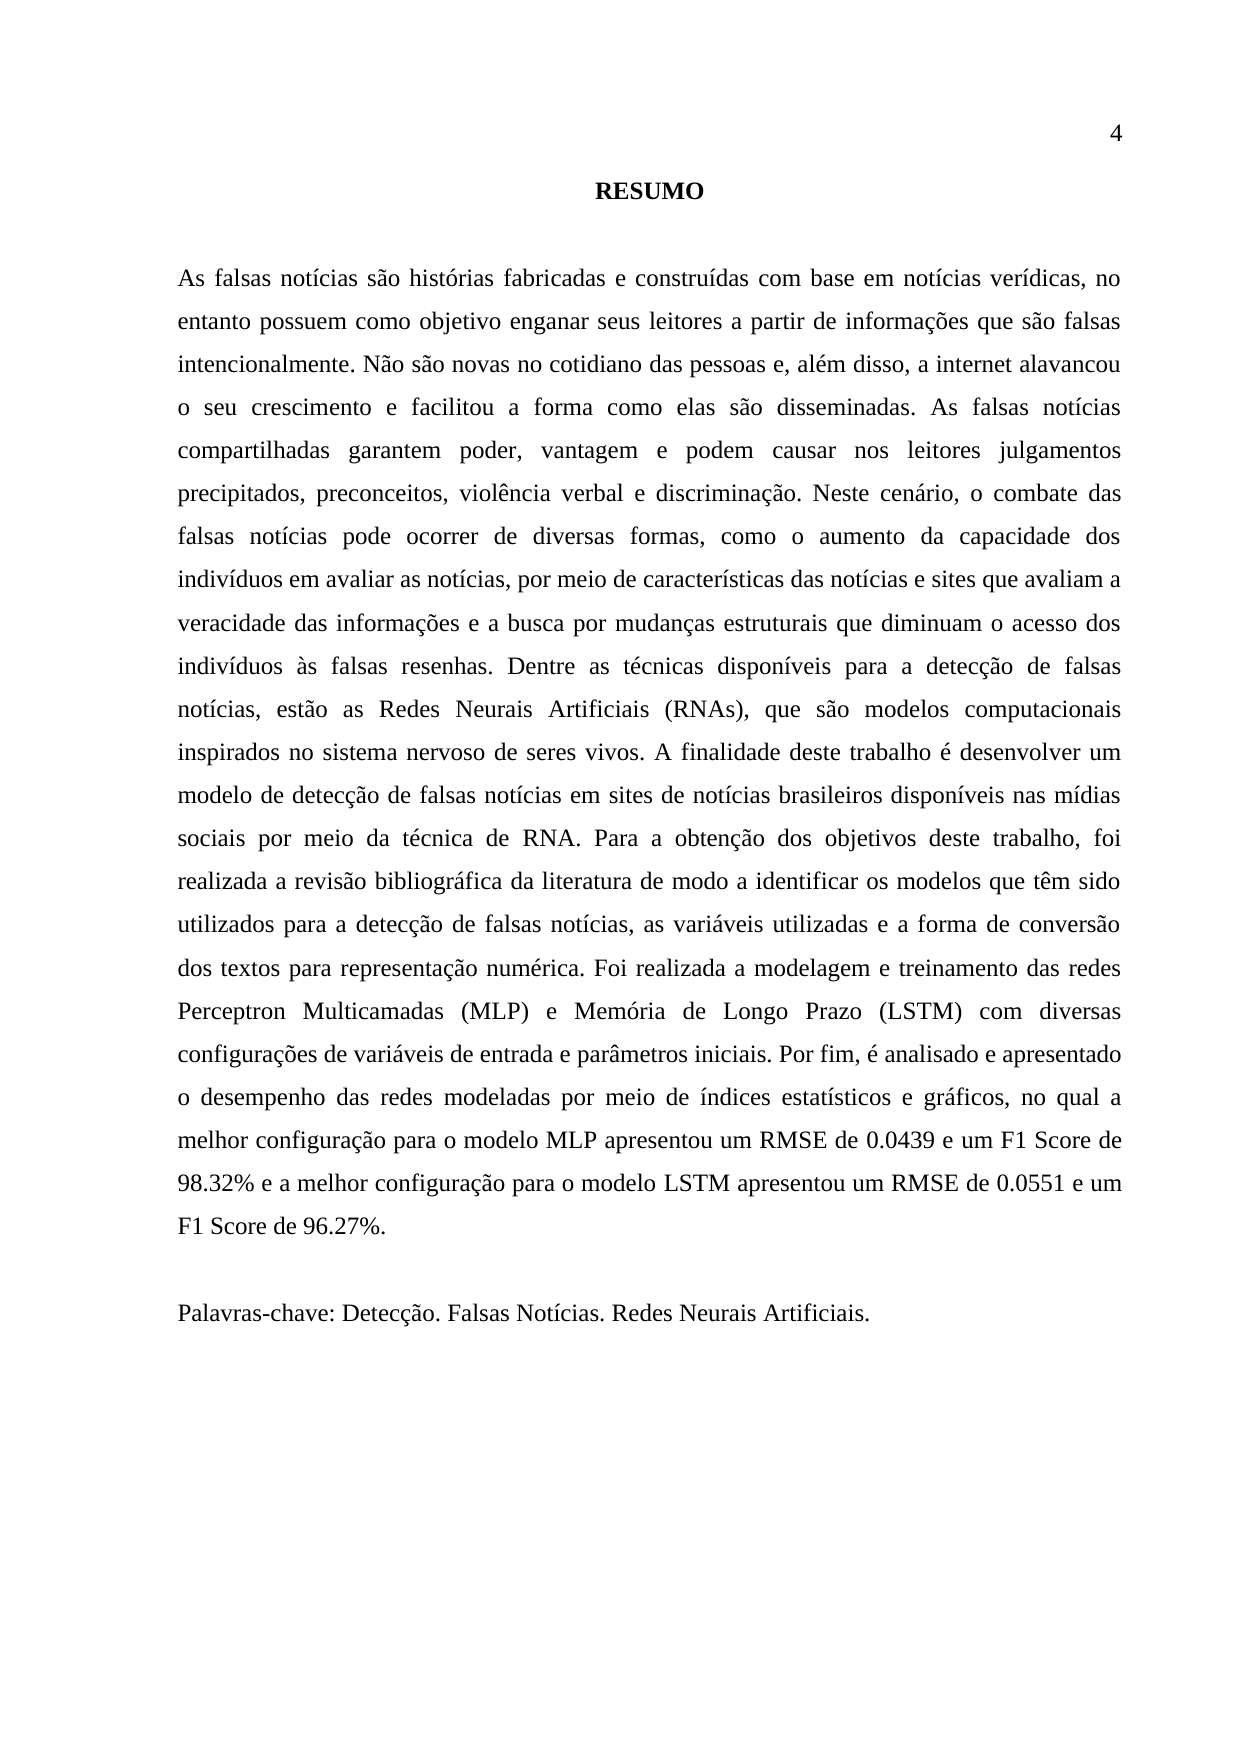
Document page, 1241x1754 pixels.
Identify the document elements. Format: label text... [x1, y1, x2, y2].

text Palavras-chave: Detecção. Falsas Notícias. Redes Neurais Artificiais. [177, 1298, 1122, 1326]
text As falsas notícias são histórias fabricadas e construídas com base em notícias verídicas, no entanto possuem como objetivo enganar seus leitores a partir de informações que são falsas intencionalmente. Não são novas no cotidiano das pessoas e, além disso, a internet alavancou o seu crescimento e facilitou a forma como elas são disseminadas. As falsas notícias compartilhadas garantem poder, vantagem e podem causar nos leitores julgamentos precipitados, preconceitos, violência verbal e discriminação. Neste cenário, o combate das falsas notícias pode ocorrer de diversas formas, como o aumento da capacidade dos indivíduos em avaliar as notícias, por meio de características das notícias e sites que avaliam a veracidade das informações e a busca por mudanças estruturais que diminuam o acesso dos indivíduos às falsas resenhas. Dentre as técnicas disponíveis para a detecção de falsas notícias, estão as Redes Neurais Artificiais (RNAs), que são modelos computacionais inspirados no sistema nervoso de seres vivos. A finalidade deste trabalho é desenvolver um modelo de detecção de falsas notícias em sites de notícias brasileiros disponíveis nas mídias sociais por meio da técnica de RNA. Para a obtenção dos objetivos deste trabalho, foi realizada a revisão bibliográfica da literatura de modo a identificar os modelos que têm sido utilizados para a detecção de falsas notícias, as variáveis utilizadas e a forma de conversão dos textos para representação numérica. Foi realizada a modelagem e treinamento das redes Perceptron Multicamadas (MLP) e Memória de Longo Prazo (LSTM) com diversas configurações de variáveis de entrada e parâmetros iniciais. Por fim, é analisado e apresentado o desempenho das redes modeladas por meio de índices estatísticos e gráficos, no qual a melhor configuração para o modelo MLP apresentou um RMSE de 0.0439 e um F1 Score de 98.32% e a melhor configuração para o modelo LSTM apresentou um RMSE de 0.0551 e um F1 Score de 96.27%. [177, 263, 1122, 1240]
text RESUMO [177, 176, 1122, 205]
